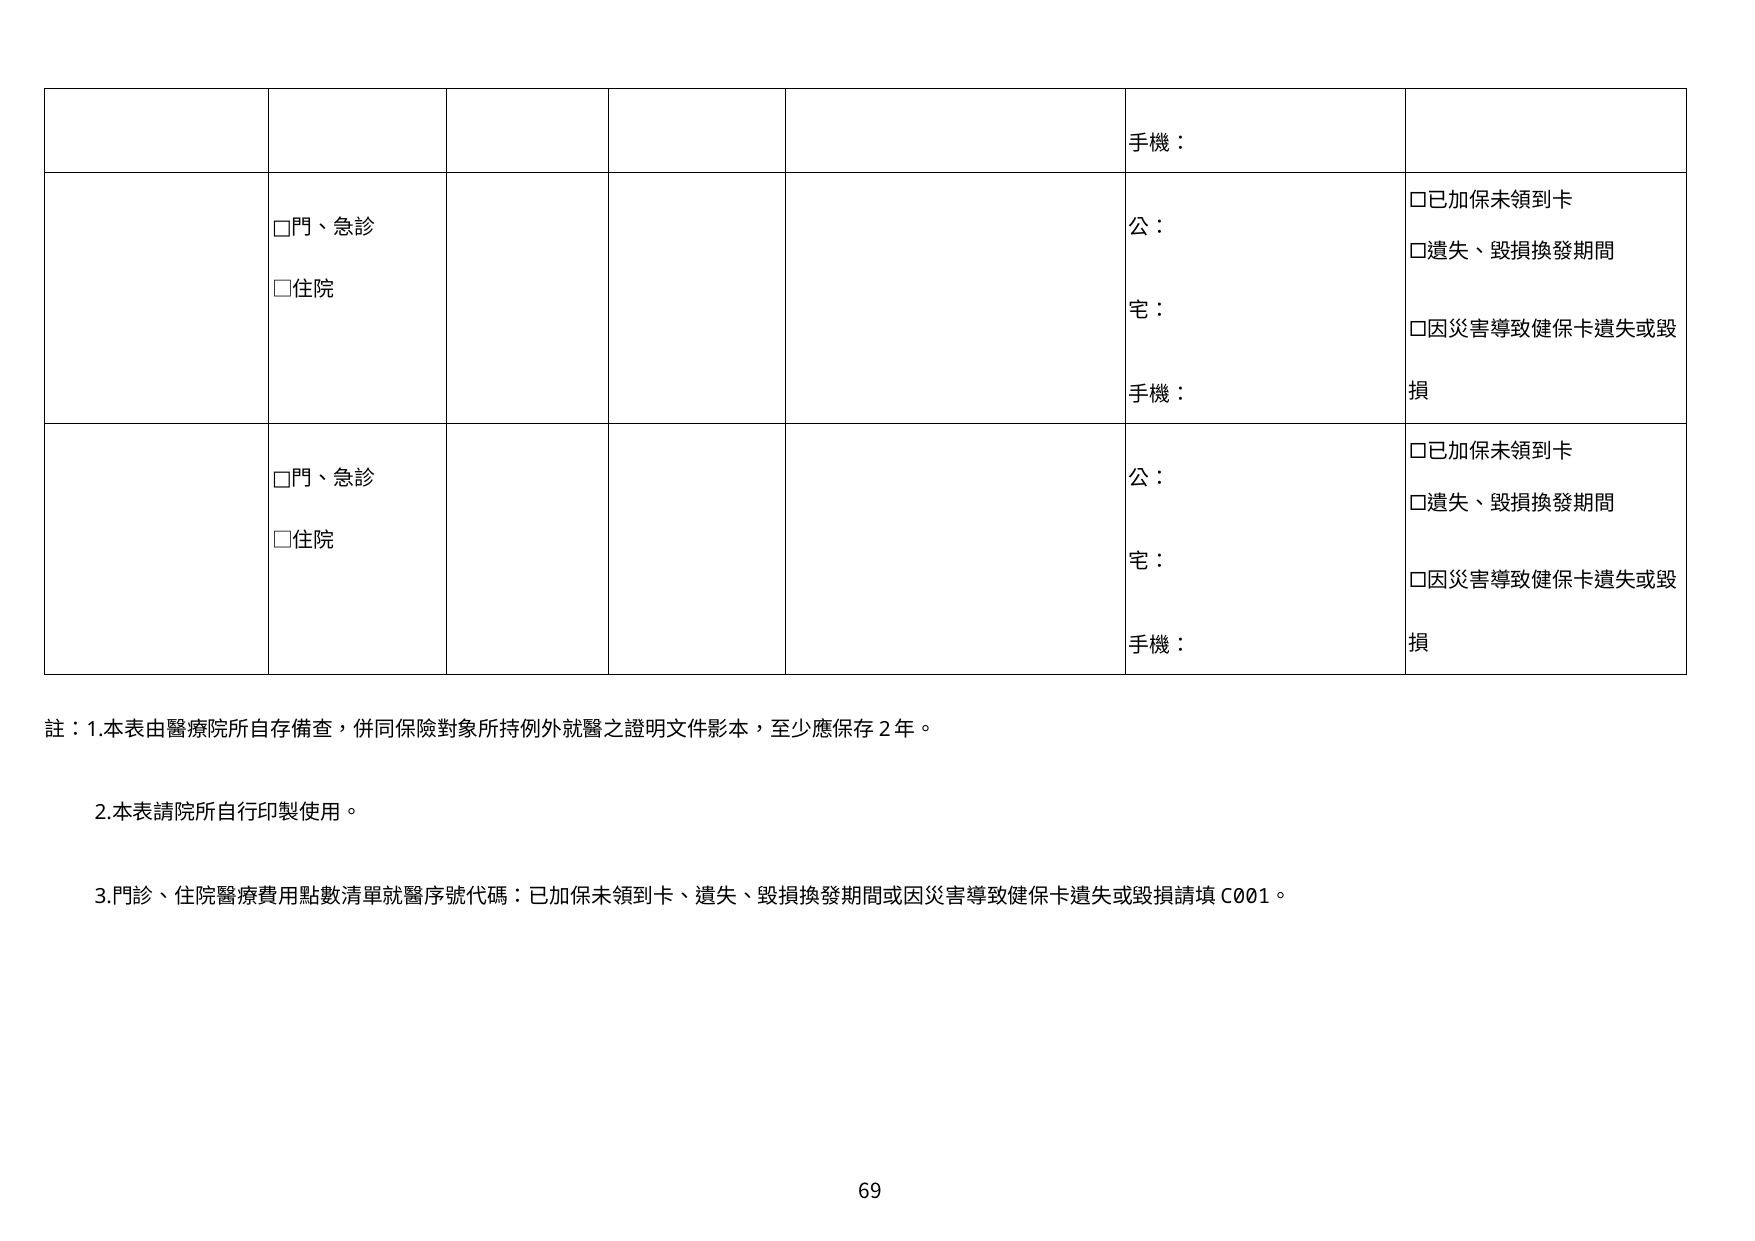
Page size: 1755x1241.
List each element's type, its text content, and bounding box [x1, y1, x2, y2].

table_cell [45, 424, 268, 674]
table_cell [45, 173, 268, 423]
text 3.門診、住院醫療費用點數清單就醫序號代碼：已加保未領到卡、遺失、毀損換發期間或因災害導致健保卡遺失或毀損請填C001。 [89, 852, 1695, 915]
table_cell [269, 89, 446, 172]
table_cell 手機： [1126, 89, 1405, 172]
table_cell 公： 宅： 手機： [1126, 424, 1405, 674]
table_cell [786, 424, 1125, 674]
table_cell 公： 宅： 手機： [1126, 173, 1405, 423]
table_cell [786, 89, 1125, 172]
table_cell [447, 89, 608, 172]
table_cell 已加保未領到卡 遺失、毀損換發期間 因災害導致健保卡遺失或毀損 [1406, 424, 1686, 674]
text 註：1.本表由醫療院所自存備查，併同保險對象所持例外就醫之證明文件影本，至少應保存2年。 [44, 686, 1695, 748]
table_cell □門、急診 □住院 [269, 424, 446, 674]
table_cell [786, 173, 1125, 423]
table_cell [45, 89, 268, 172]
table_cell 已加保未領到卡 遺失、毀損換發期間 因災害導致健保卡遺失或毀損 [1406, 173, 1686, 423]
table_cell [447, 173, 608, 423]
table_cell [1406, 89, 1686, 172]
table_cell [609, 89, 785, 172]
text 2.本表請院所自行印製使用。 [89, 769, 1695, 832]
table_cell [609, 424, 785, 674]
table_cell [609, 173, 785, 423]
table_cell [447, 424, 608, 674]
table_cell □門、急診 □住院 [269, 173, 446, 423]
